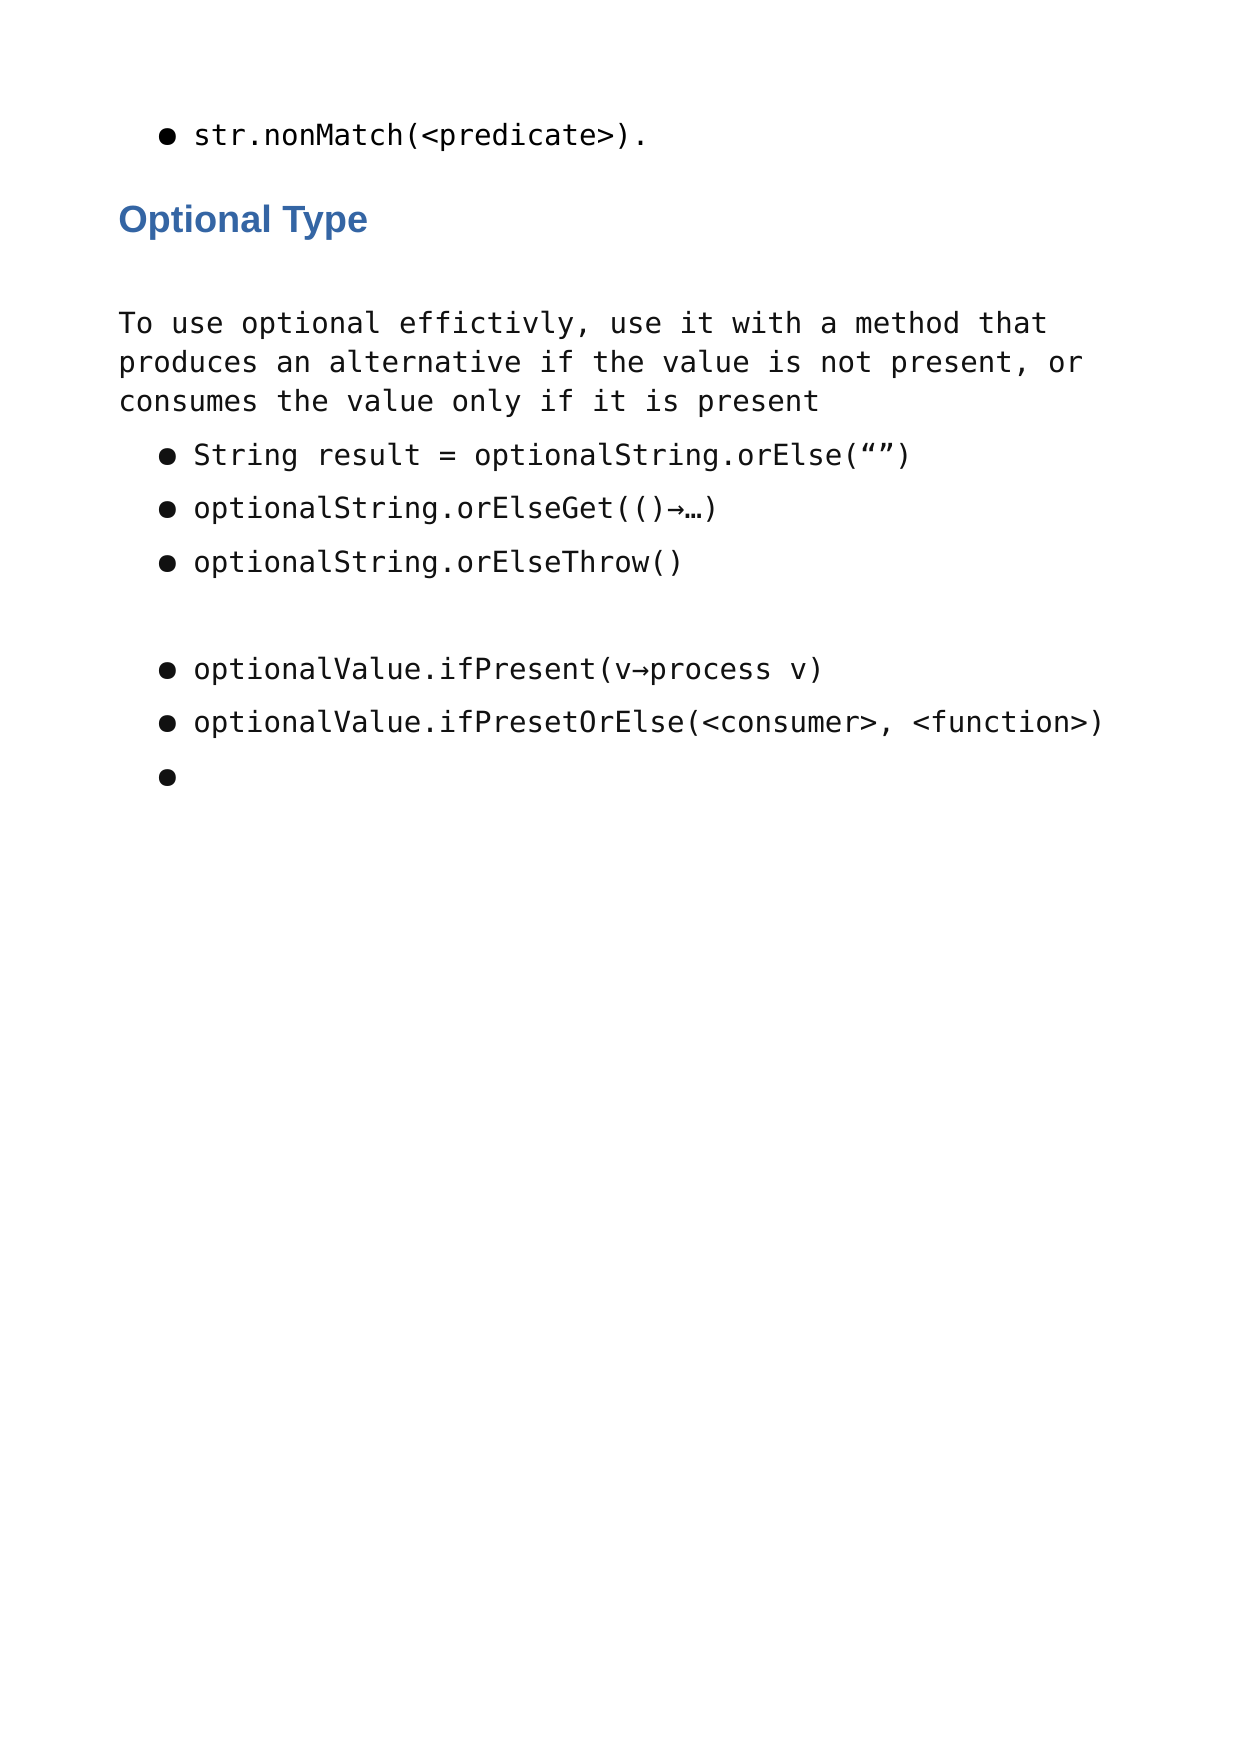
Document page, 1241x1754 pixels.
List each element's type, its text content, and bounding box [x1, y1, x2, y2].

subtitle Optional Type [118, 197, 1122, 240]
list str.nonMatch(<predicate>). [156, 118, 1122, 152]
text To use optional effictivly, use it with a method that produces an alternative if the value is not present, or consumes the value only if it is present [118, 306, 1122, 418]
list optionalString.orElseGet(()→…) [156, 491, 1122, 525]
list optionalString.orElseThrow() [156, 545, 1122, 579]
list optionalValue.ifPresetOrElse(<consumer>, <function>) [156, 706, 1122, 739]
list optionalValue.ifPresent(v→process v) [156, 652, 1122, 686]
list String result = optionalString.orElse(“”) [156, 438, 1122, 472]
